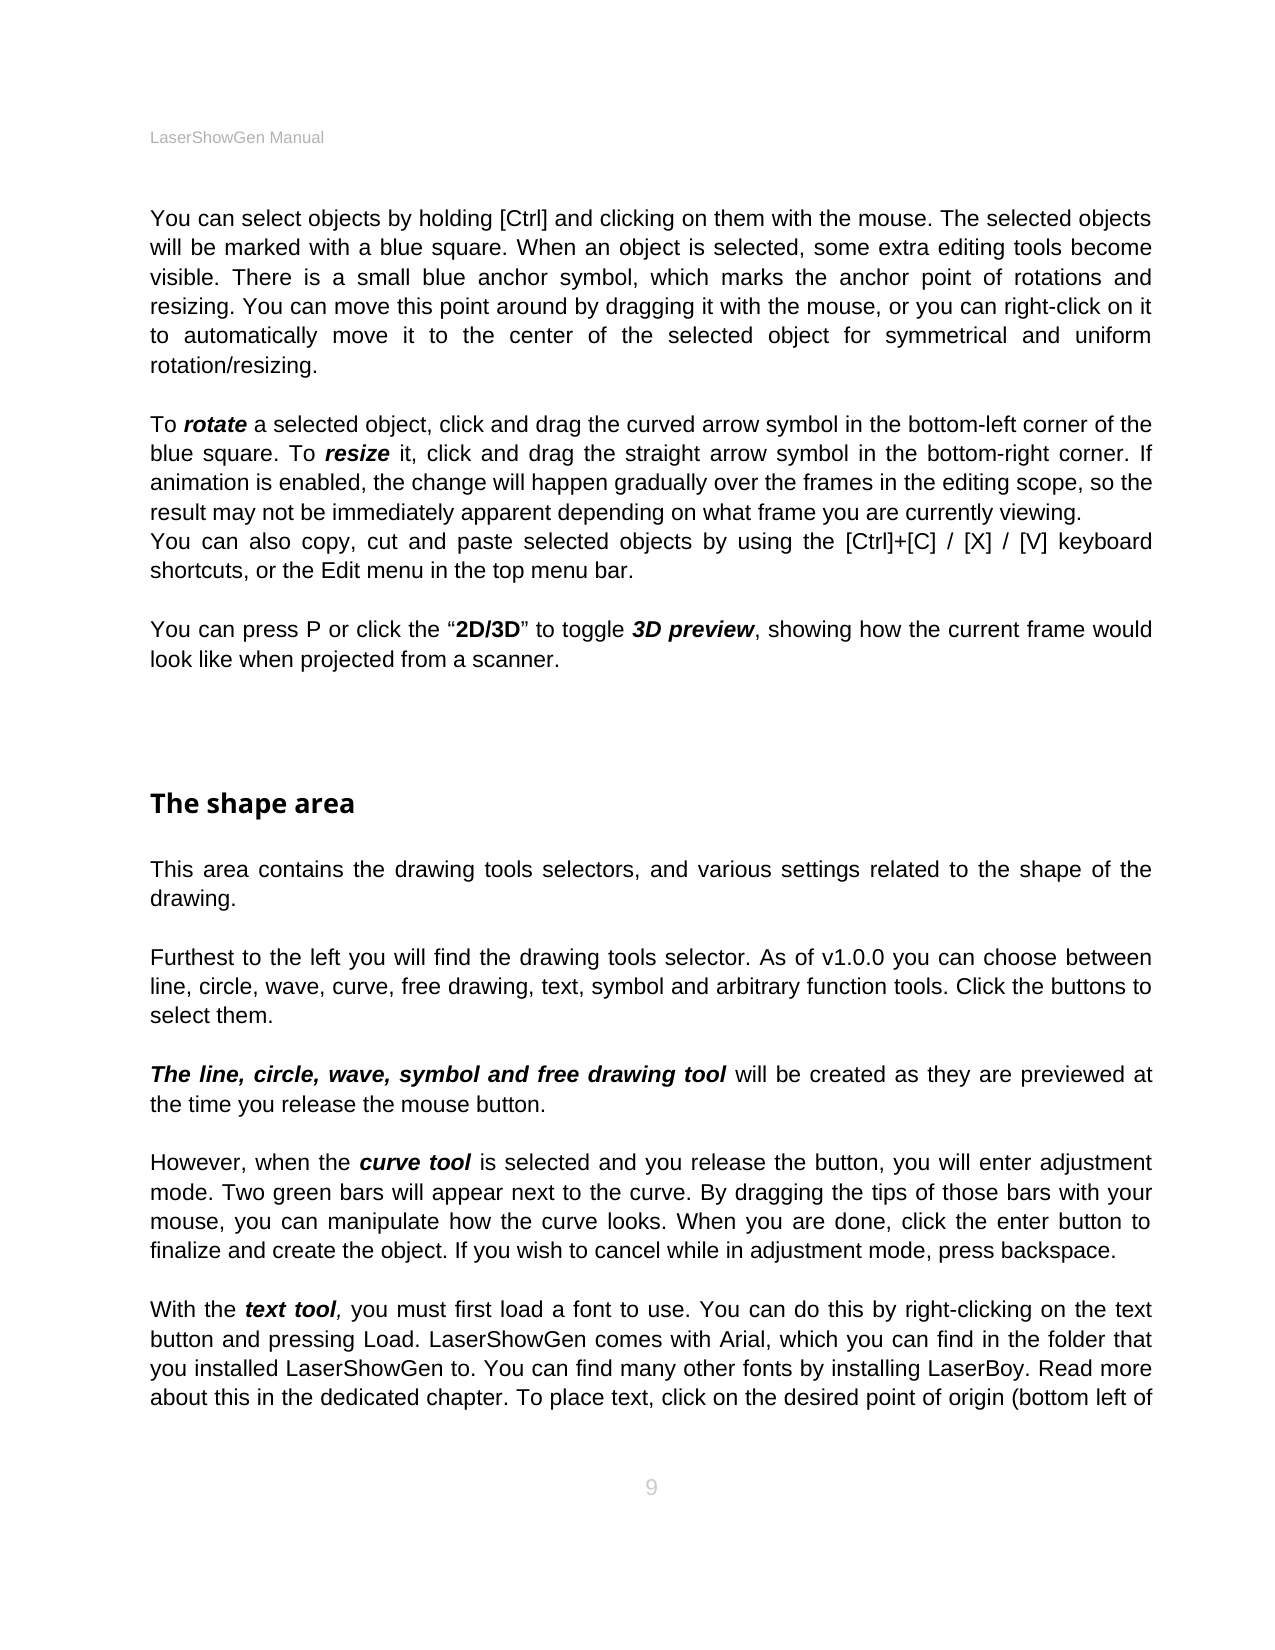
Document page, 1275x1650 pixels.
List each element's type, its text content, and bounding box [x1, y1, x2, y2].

text With the text tool, you must first load a font to use. You can do this by right-clicking on the text button and pressing Load. LaserShowGen comes with Arial, which you can find in the folder that you installed LaserShowGen to. You can find many other fonts by installing LaserBoy. Read more about this in the dedicated chapter. To place text, click on the desired point of origin (bottom left of [150, 1297, 1153, 1411]
text You can select objects by holding [Ctrl] and clicking on them with the mouse. The selected objects will be marked with a blue square. When an object is selected, some extra editing tools become visible. There is a small blue anchor symbol, which marks the anchor point of rotations and resizing. You can move this point around by dragging it with the mouse, or you can right-click on it to automatically move it to the center of the selected object for symmetrical and uniform rotation/resizing. [150, 206, 1153, 378]
text The line, circle, wave, symbol and free drawing tool will be created as they are previewed at the time you release the mouse button. [150, 1062, 1153, 1117]
text To rotate a selected object, click and drag the curved arrow symbol in the bottom-left corner of the blue square. To resize it, click and drag the straight arrow symbol in the bottom-right corner. If animation is enabled, the change will happen gradually over the frames in the editing scope, so the result may not be immediately apparent depending on what frame you are currently viewing. [150, 411, 1153, 525]
text You can press P or click the “2D/3D” to toggle 3D preview, showing how the current frame would look like when projected from a scanner. [150, 617, 1153, 672]
text You can also copy, cut and paste selected objects by using the [Ctrl]+[C] / [X] / [V] keyboard shortcuts, or the Edit menu in the top menu bar. [150, 529, 1153, 584]
text Furthest to the left you will find the drawing tools selector. As of v1.0.0 you can choose between line, circle, wave, curve, free drawing, text, symbol and arbitrary function tools. Click the buttons to select them. [150, 944, 1153, 1029]
subtitle The shape area [150, 784, 1153, 821]
text This area contains the drawing tools selectors, and various settings related to the shape of the drawing. [150, 856, 1153, 911]
text However, when the curve tool is selected and you release the button, you will enter adjustment mode. Two green bars will appear next to the curve. By dragging the tips of those bars with your mouse, you can manipulate how the curve looks. When you are done, click the enter button to finalize and create the object. If you wish to cancel while in adjustment mode, press backspace. [150, 1150, 1153, 1264]
